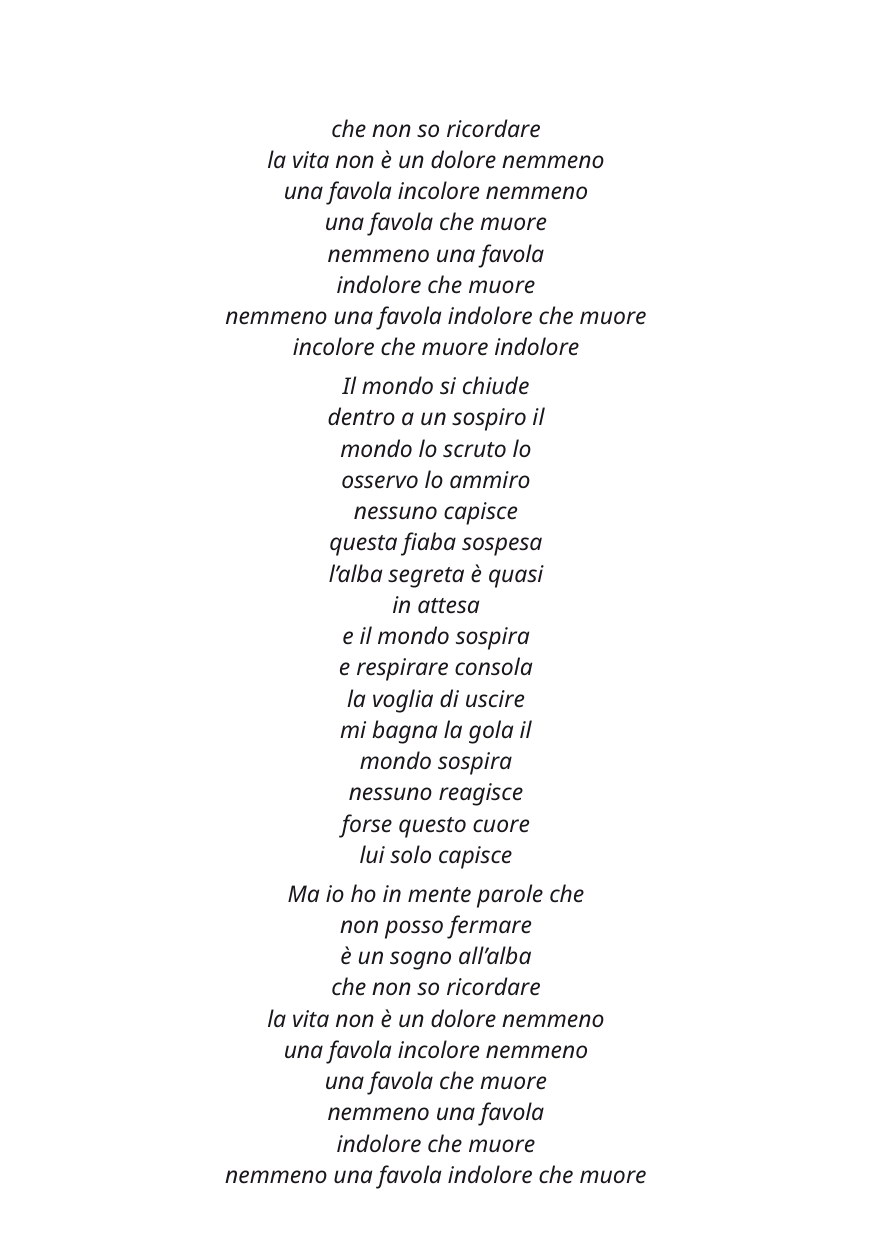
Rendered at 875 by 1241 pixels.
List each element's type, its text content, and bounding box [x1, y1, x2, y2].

text la vita non è un dolore nemmeno una favola incolore nemmeno una favola che muore [267, 144, 607, 237]
text che non so ricordare [324, 112, 550, 144]
text e il mondo sospira e respirare consola la voglia di uscire mi bagna la gola il mondo sospira nessuno reagisce forse questo cuore lui solo capisce [336, 620, 538, 870]
text nemmeno una favola indolore che muore [317, 237, 557, 300]
text è un sogno all’alba che non so ricordare [324, 940, 550, 1002]
text la vita non è un dolore nemmeno una favola incolore nemmeno una favola che muore [267, 1002, 607, 1096]
text nemmeno una favola indolore che muore [201, 1159, 673, 1190]
text nemmeno una favola indolore che muore incolore che muore indolore [198, 300, 676, 362]
text Il mondo si chiude dentro a un sospiro il mondo lo scruto lo osservo lo ammiro nessuno capisce questa fiaba sospesa l’alba segreta è quasi in attesa [326, 370, 548, 620]
text Ma io ho in mente parole che non posso fermare [287, 877, 587, 940]
text nemmeno una favola indolore che muore [317, 1096, 557, 1159]
